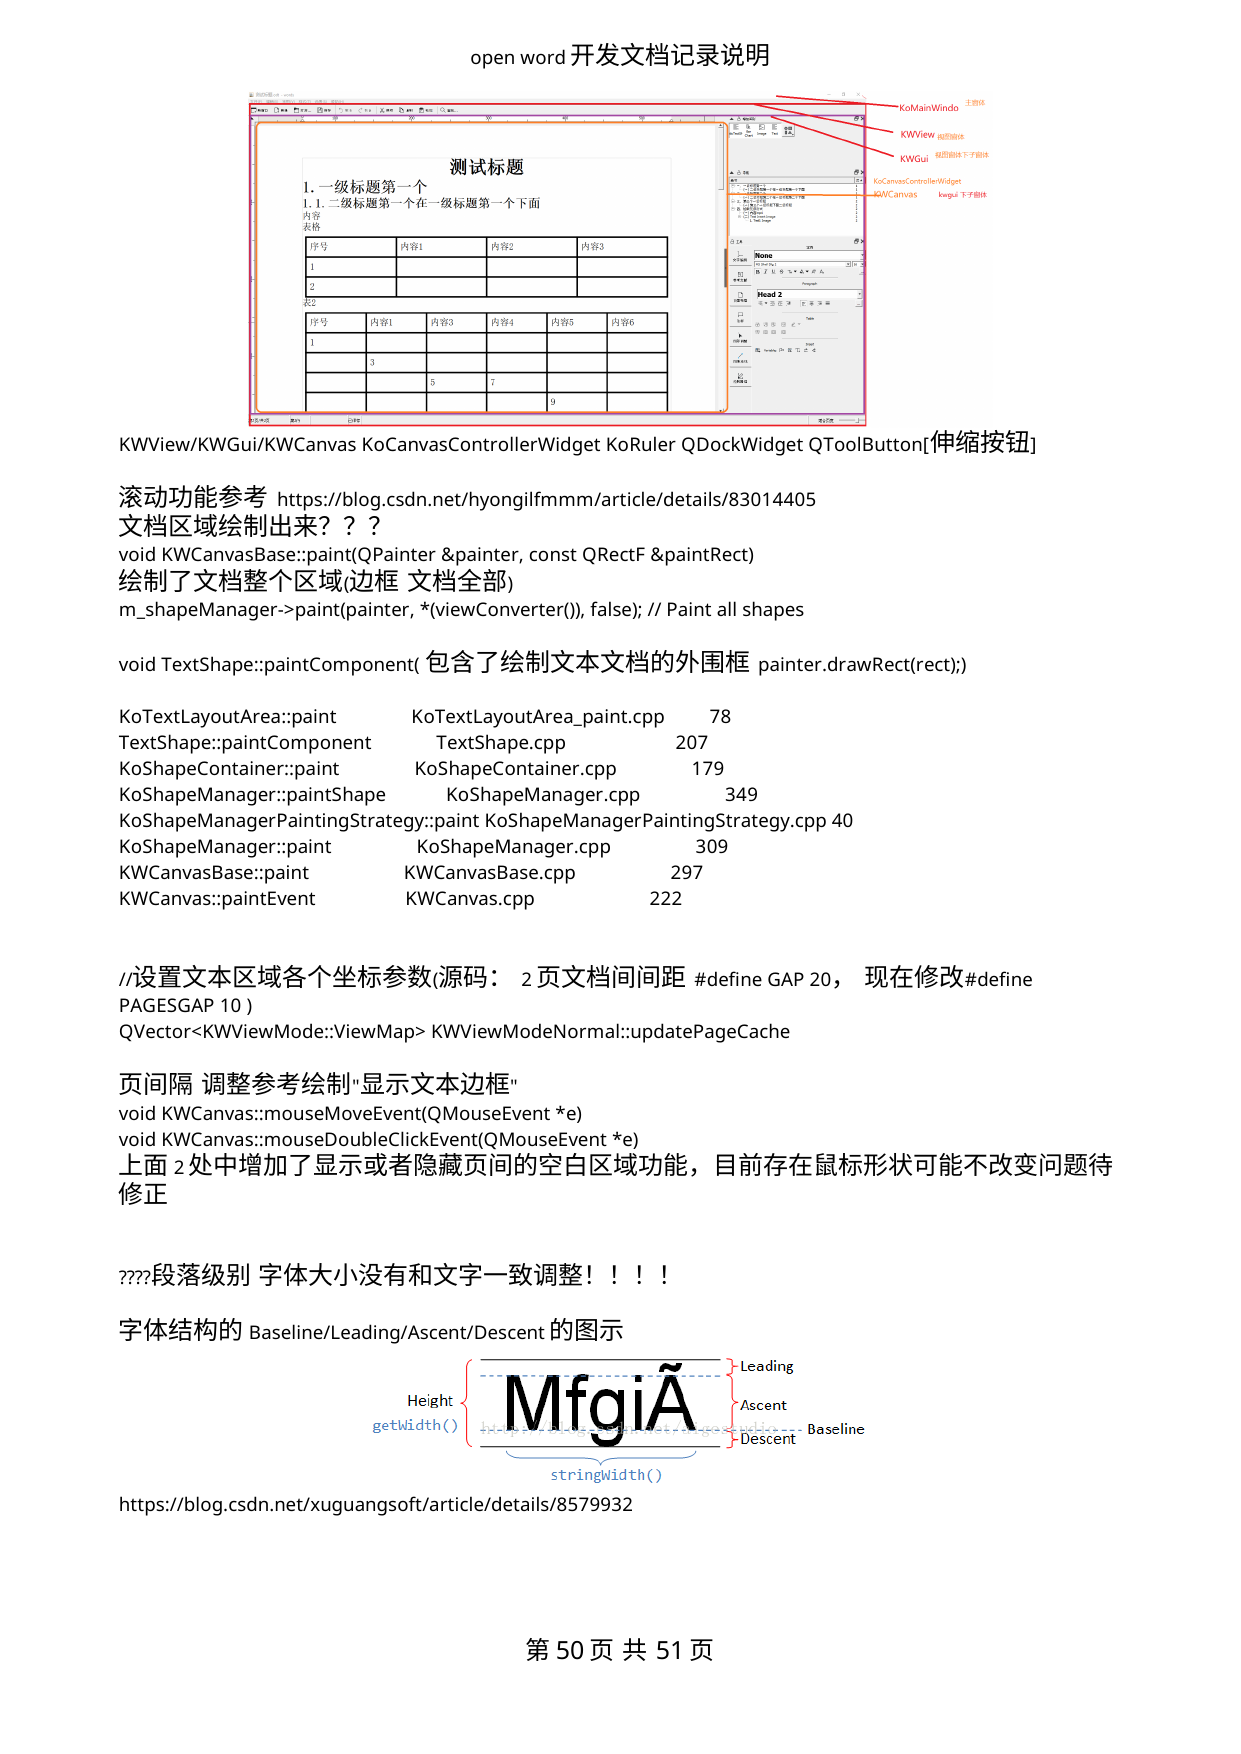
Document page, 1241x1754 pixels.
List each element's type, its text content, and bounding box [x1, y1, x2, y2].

text KoShapeManagerPaintingStrategy::paint KoShapeManagerPaintingStrategy.cpp 40 [119, 807, 1121, 833]
text //设置文本区域各个坐标参数(源码： 2页文档间间距 #define GAP 20， 现在修改#define PAGESGAP 10 ) [119, 963, 1121, 1018]
text KoTextLayoutArea::paint KoTextLayoutArea_paint.cpp 78 [119, 703, 1121, 729]
text 滚动功能参考 https://blog.csdn.net/hyongilfmmm/article/details/83014405 [119, 483, 1121, 512]
picture [248, 91, 993, 428]
text KoShapeManager::paintShape KoShapeManager.cpp 349 [119, 781, 1121, 807]
picture [365, 1345, 875, 1491]
text KWCanvas::paintEvent KWCanvas.cpp 222 [119, 885, 1121, 911]
text 字体结构的Baseline/Leading/Ascent/Descent的图示 [119, 1316, 1121, 1345]
text KWView/KWGui/KWCanvas KoCanvasControllerWidget KoRuler QDockWidget QToolButton[伸缩按钮] [119, 428, 1121, 457]
text m_shapeManager->paint(painter, *(viewConverter()), false); // Paint all shapes [119, 596, 1121, 622]
text 绘制了文档整个区域(边框 文档全部) [119, 567, 1121, 596]
text void TextShape::paintComponent( 包含了绘制文本文档的外围框 painter.drawRect(rect);) [119, 648, 1121, 677]
text void KWCanvas::mouseDoubleClickEvent(QMouseEvent *e) [119, 1125, 1121, 1151]
text KoShapeContainer::paint KoShapeContainer.cpp 179 [119, 755, 1121, 781]
text 上面2处中增加了显示或者隐藏页间的空白区域功能，目前存在鼠标形状可能不改变问题待修正 [119, 1151, 1121, 1209]
text 文档区域绘制出来？？？ [119, 512, 1121, 541]
text void KWCanvasBase::paint(QPainter &painter, const QRectF &paintRect) [119, 541, 1121, 567]
text KoShapeManager::paint KoShapeManager.cpp 309 [119, 833, 1121, 859]
text ????段落级别 字体大小没有和文字一致调整！！！！ [119, 1261, 1121, 1290]
text 页间隔 调整参考绘制"显示文本边框" [119, 1070, 1121, 1099]
text QVector<KWViewMode::ViewMap> KWViewModeNormal::updatePageCache [119, 1018, 1121, 1044]
text https://blog.csdn.net/xuguangsoft/article/details/8579932 [119, 1491, 1121, 1517]
text TextShape::paintComponent TextShape.cpp 207 [119, 729, 1121, 755]
text void KWCanvas::mouseMoveEvent(QMouseEvent *e) [119, 1099, 1121, 1125]
text KWCanvasBase::paint KWCanvasBase.cpp 297 [119, 859, 1121, 885]
